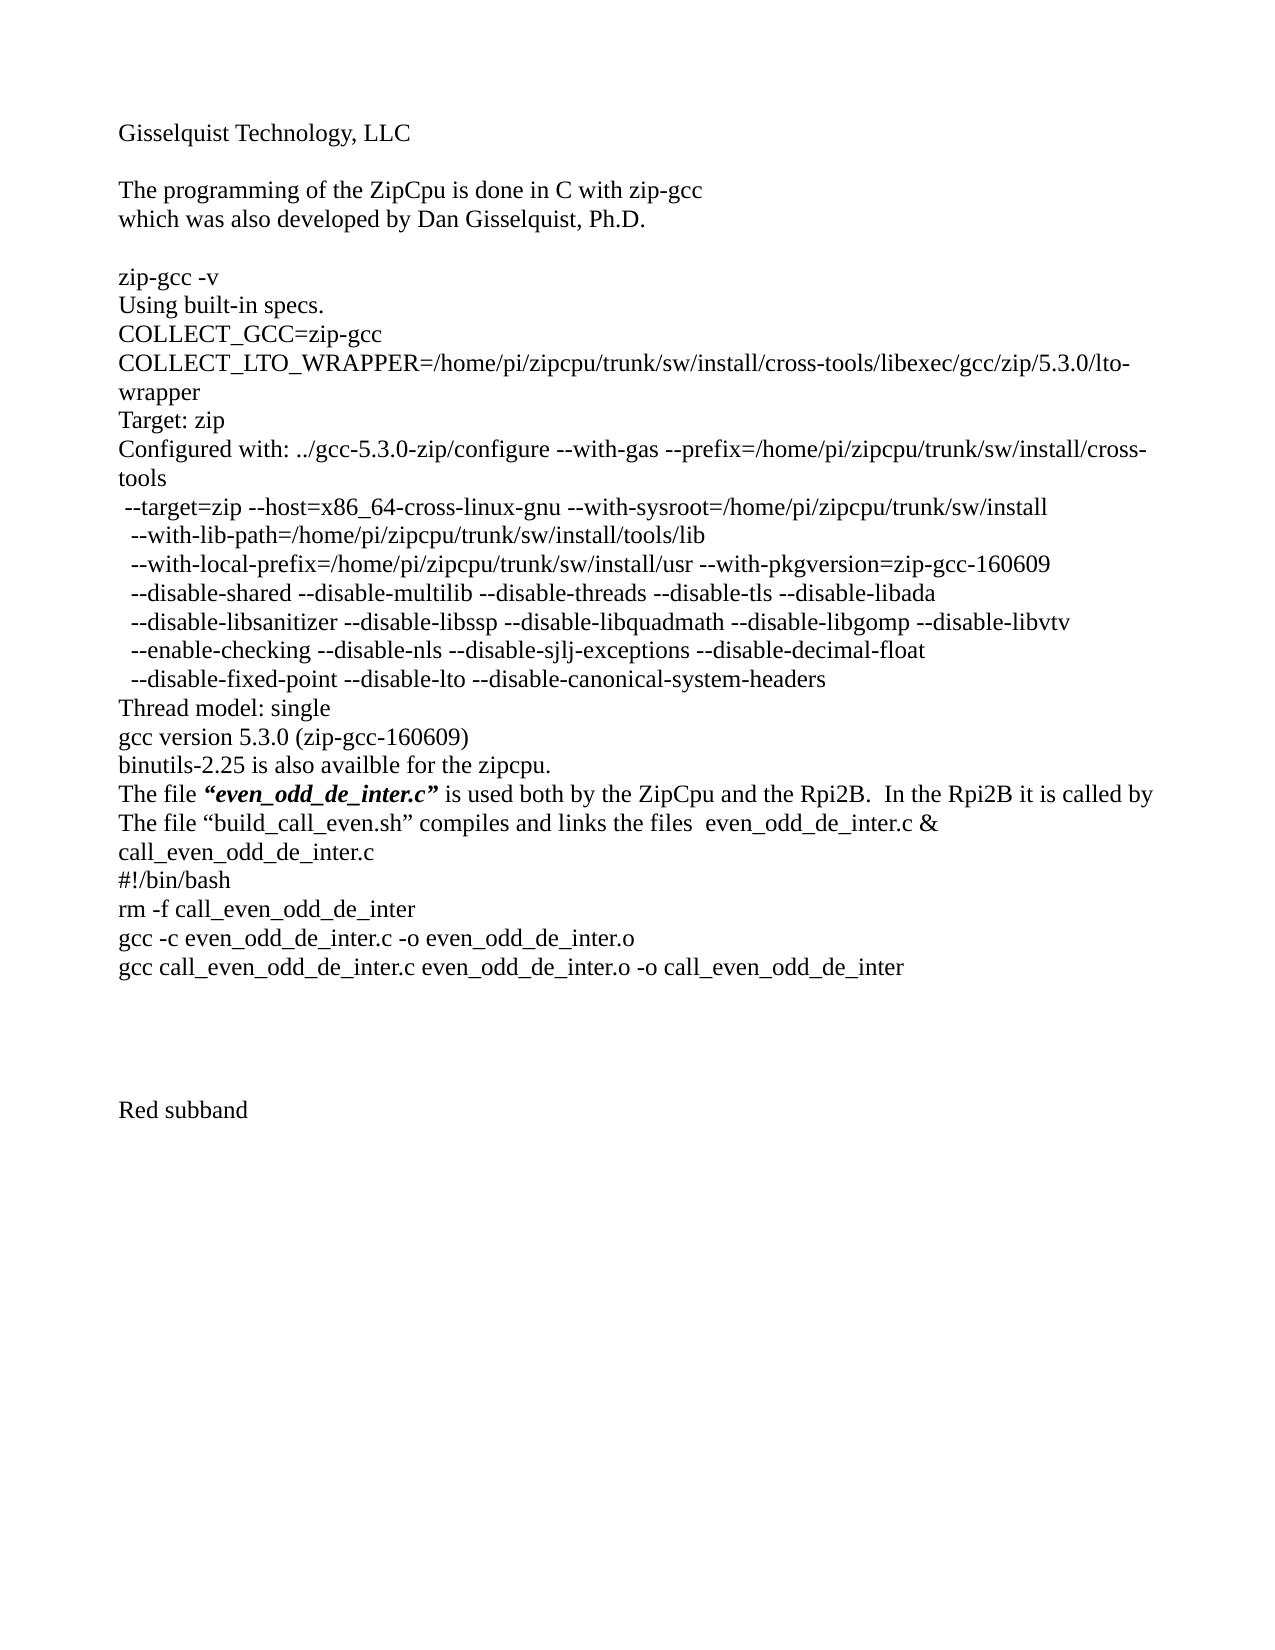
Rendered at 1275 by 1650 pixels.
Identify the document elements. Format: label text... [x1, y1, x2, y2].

text --disable-libsanitizer --disable-libssp --disable-libquadmath --disable-libgomp --disable-libvtv [118, 607, 1157, 636]
text which was also developed by Dan Gisselquist, Ph.D. [118, 204, 1157, 233]
text --with-lib-path=/home/pi/zipcpu/trunk/sw/install/tools/lib [118, 521, 1157, 549]
text binutils-2.25 is also availble for the zipcpu. [118, 751, 1157, 779]
text --disable-shared --disable-multilib --disable-threads --disable-tls --disable-libada [118, 578, 1157, 607]
text --disable-fixed-point --disable-lto --disable-canonical-system-headers [118, 664, 1157, 693]
text The programming of the ZipCpu is done in C with zip-gcc [118, 176, 1157, 204]
text --with-local-prefix=/home/pi/zipcpu/trunk/sw/install/usr --with-pkgversion=zip-gcc-160609 [118, 549, 1157, 578]
text gcc call_even_odd_de_inter.c even_odd_de_inter.o -o call_even_odd_de_inter [118, 952, 1157, 981]
text --enable-checking --disable-nls --disable-sjlj-exceptions --disable-decimal-float [118, 636, 1157, 664]
text Target: zip [118, 406, 1157, 434]
text The file “even_odd_de_inter.c” is used both by the ZipCpu and the Rpi2B. In the Rpi2B it is called by [118, 779, 1157, 808]
text Configured with: ../gcc-5.3.0-zip/configure --with-gas --prefix=/home/pi/zipcpu/trunk/sw/install/cross-tools [118, 434, 1157, 492]
text Using built-in specs. [118, 291, 1157, 319]
text Thread model: single [118, 693, 1157, 722]
text zip-gcc -v [118, 262, 1157, 291]
text The file “build_call_even.sh” compiles and links the files even_odd_de_inter.c & call_even_odd_de_inter.c [118, 808, 1157, 866]
text gcc version 5.3.0 (zip-gcc-160609) [118, 722, 1157, 751]
text Gisselquist Technology, LLC [118, 118, 1157, 147]
text COLLECT_LTO_WRAPPER=/home/pi/zipcpu/trunk/sw/install/cross-tools/libexec/gcc/zip/5.3.0/lto-wrapper [118, 348, 1157, 406]
text COLLECT_GCC=zip-gcc [118, 319, 1157, 348]
text --target=zip --host=x86_64-cross-linux-gnu --with-sysroot=/home/pi/zipcpu/trunk/sw/install [118, 492, 1157, 521]
text #!/bin/bash [118, 866, 1157, 894]
text rm -f call_even_odd_de_inter [118, 894, 1157, 923]
text gcc -c even_odd_de_inter.c -o even_odd_de_inter.o [118, 923, 1157, 952]
text Red subband [118, 1096, 1157, 1124]
